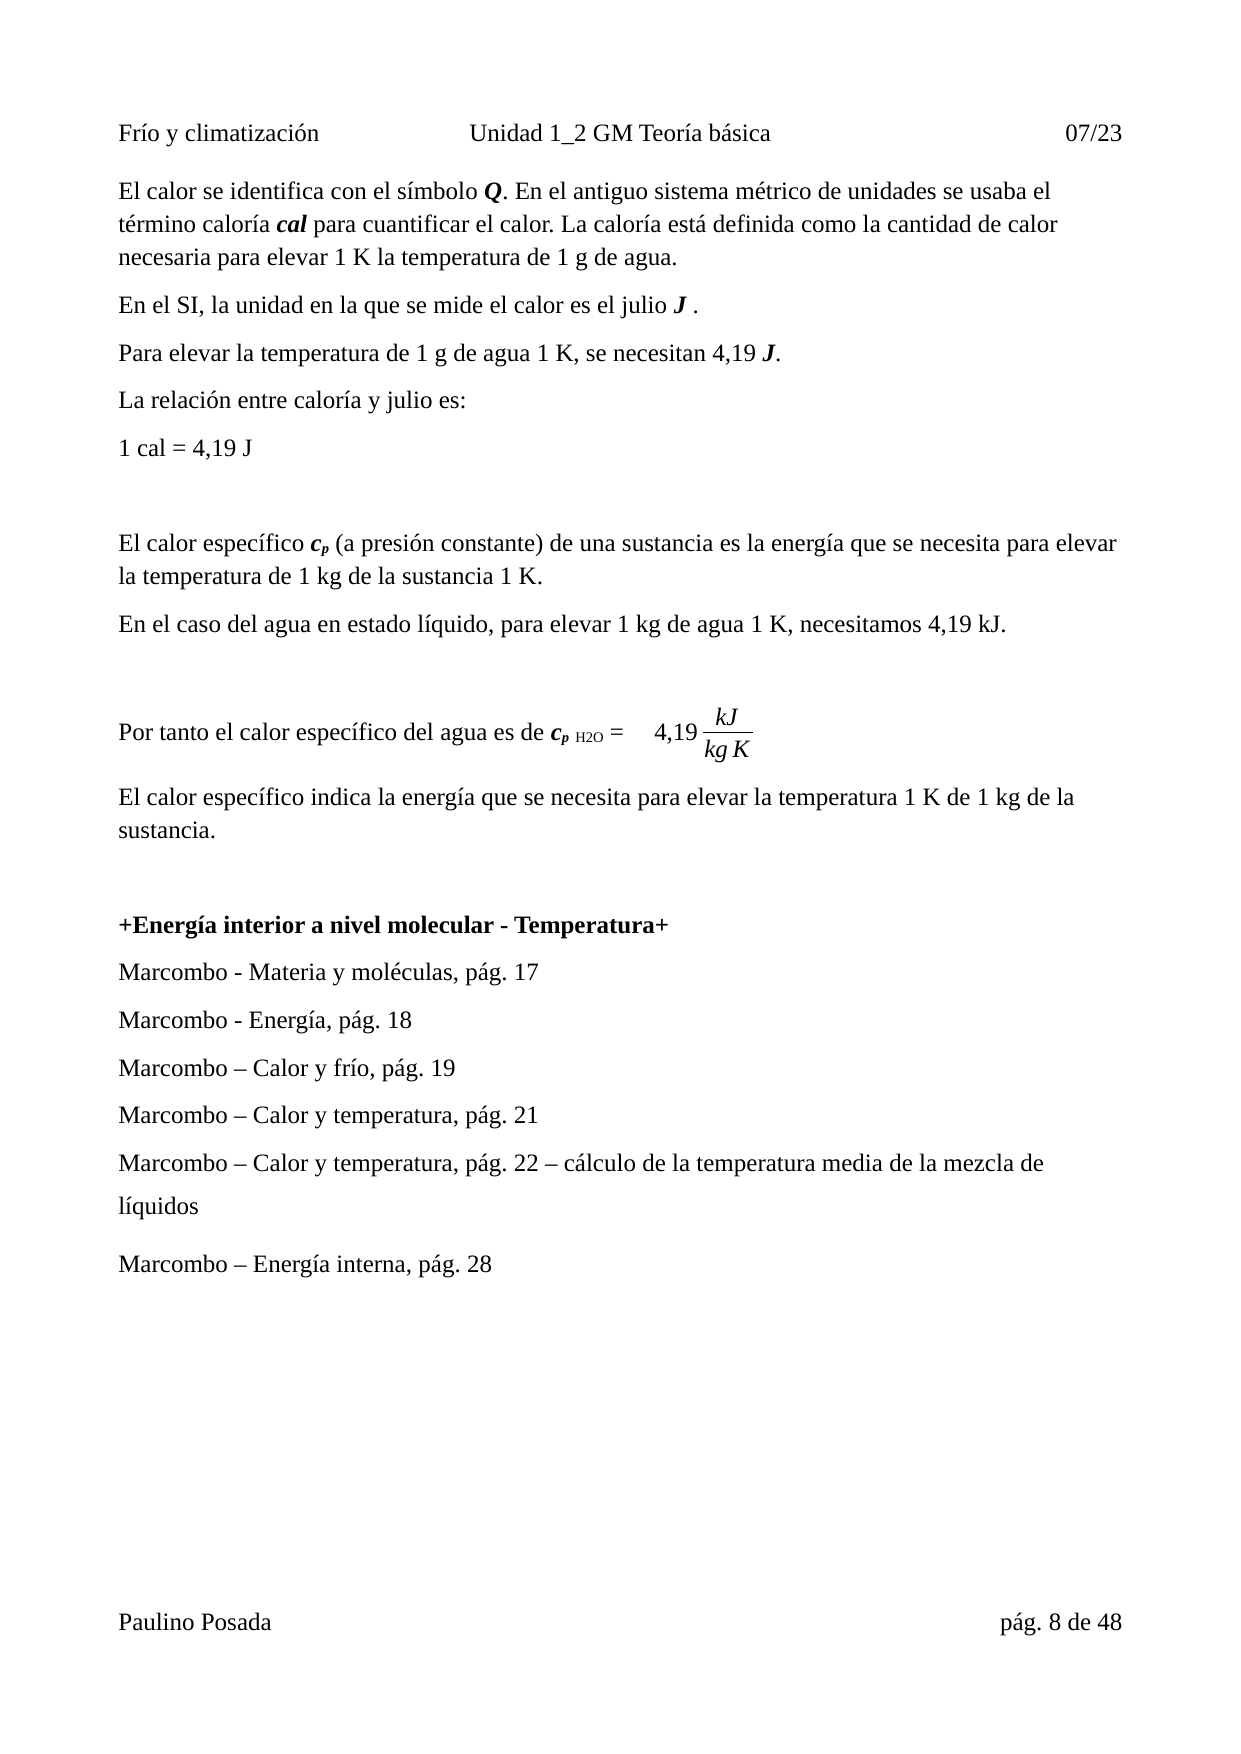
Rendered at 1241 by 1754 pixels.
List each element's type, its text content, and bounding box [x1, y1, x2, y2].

text La relación entre caloría y julio es: [118, 385, 1122, 414]
text Marcombo - Energía, pág. 18 [118, 1005, 1122, 1034]
text Marcombo – Energía interna, pág. 28 [118, 1249, 1122, 1277]
text El calor se identifica con el símbolo Q. En el antiguo sistema métrico de unidades se usaba el término caloría cal para cuantificar el calor. La caloría está definida como la cantidad de calor necesaria para elevar 1 K la temperatura de 1 g de agua. [118, 176, 1122, 271]
text Marcombo – Calor y temperatura, pág. 21 [118, 1100, 1122, 1129]
text Para elevar la temperatura de 1 g de agua 1 K, se necesitan 4,19 J. [118, 338, 1122, 366]
text El calor específico indica la energía que se necesita para elevar la temperatura 1 K de 1 kg de la sustancia. [118, 782, 1122, 843]
text Por tanto el calor específico del agua es de cp H2O = [118, 704, 1122, 763]
text +Energía interior a nivel molecular - Temperatura+ [118, 910, 1122, 939]
text Marcombo – Calor y frío, pág. 19 [118, 1053, 1122, 1081]
text Marcombo - Materia y moléculas, pág. 17 [118, 957, 1122, 986]
text En el caso del agua en estado líquido, para elevar 1 kg de agua 1 K, necesitamos 4,19 kJ. [118, 609, 1122, 637]
text 1 cal = 4,19 J [118, 433, 1122, 462]
text Marcombo – Calor y temperatura, pág. 22 – cálculo de la temperatura media de la mezcla de líquidos [118, 1148, 1122, 1220]
text En el SI, la unidad en la que se mide el calor es el julio J . [118, 290, 1122, 319]
text El calor específico cp (a presión constante) de una sustancia es la energía que se necesita para elevar la temperatura de 1 kg de la sustancia 1 K. [118, 528, 1122, 590]
